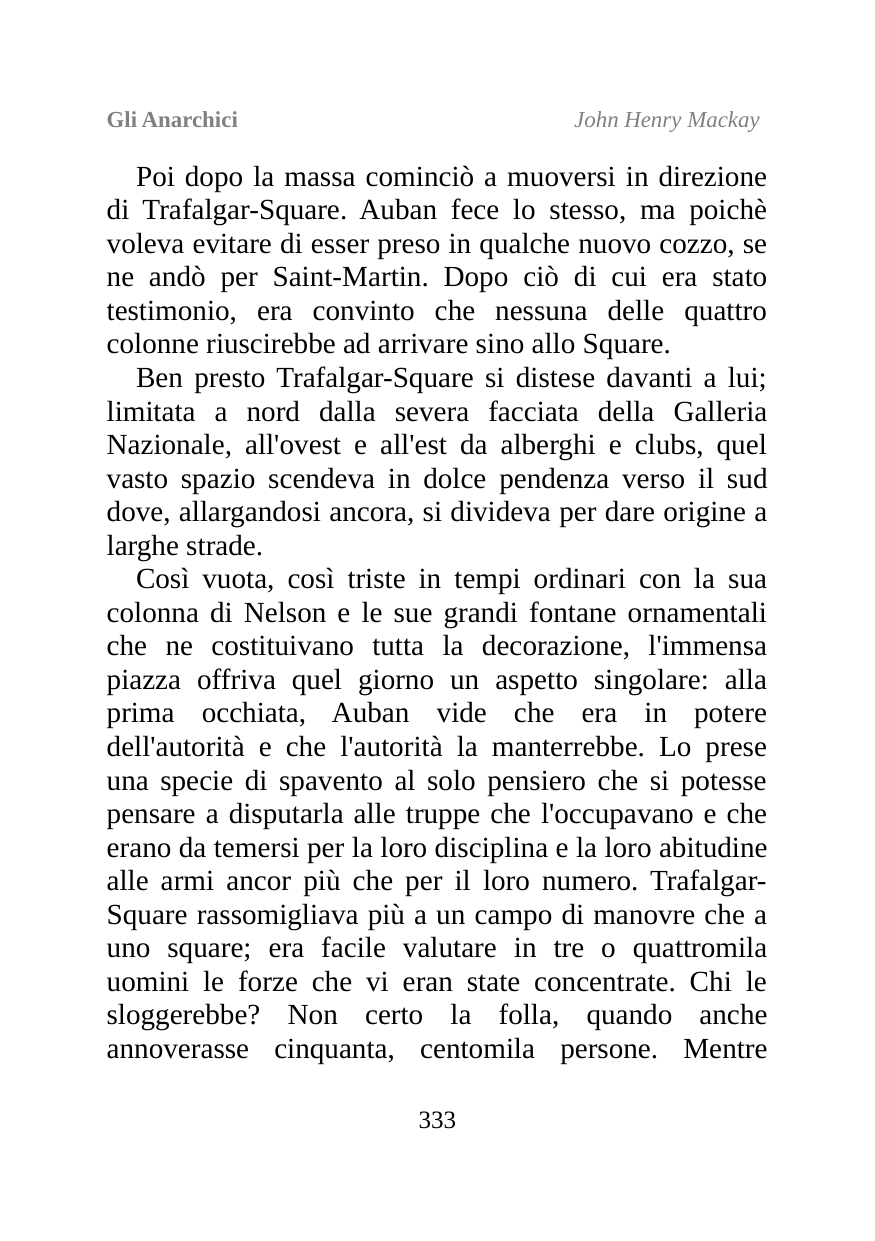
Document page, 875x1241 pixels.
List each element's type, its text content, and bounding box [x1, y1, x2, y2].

text Così vuota, così triste in tempi ordinari con la sua colonna di Nelson e le sue grandi fontane ornamentali che ne costituivano tutta la decorazione, l'immensa piazza offriva quel giorno un aspetto singolare: alla prima occhiata, Auban vide che era in potere dell'autorità e che l'autorità la manterrebbe. Lo prese una specie di spavento al solo pensiero che si potesse pensare a disputarla alle truppe che l'occupavano e che erano da temersi per la loro disciplina e la loro abitudine alle armi ancor più che per il loro numero. Trafalgar-Square rassomigliava più a un campo di manovre che a uno square; era facile valutare in tre o quattromila uomini le forze che vi eran state concentrate. Chi le sloggerebbe? Non certo la folla, quando anche annoverasse cinquanta, centomila persone. Mentre [106, 561, 768, 1064]
text Poi dopo la massa cominciò a muoversi in direzione di Trafalgar-Square. Auban fece lo stesso, ma poichè voleva evitare di esser preso in qualche nuovo cozzo, se ne andò per Saint-Martin. Dopo ciò di cui era stato testimonio, era convinto che nessuna delle quattro colonne riuscirebbe ad arrivare sino allo Square. [106, 159, 768, 360]
text Ben presto Trafalgar-Square si distese davanti a lui; limitata a nord dalla severa facciata della Galleria Nazionale, all'ovest e all'est da alberghi e clubs, quel vasto spazio scendeva in dolce pendenza verso il sud dove, allargandosi ancora, si divideva per dare origine a larghe strade. [106, 360, 768, 561]
